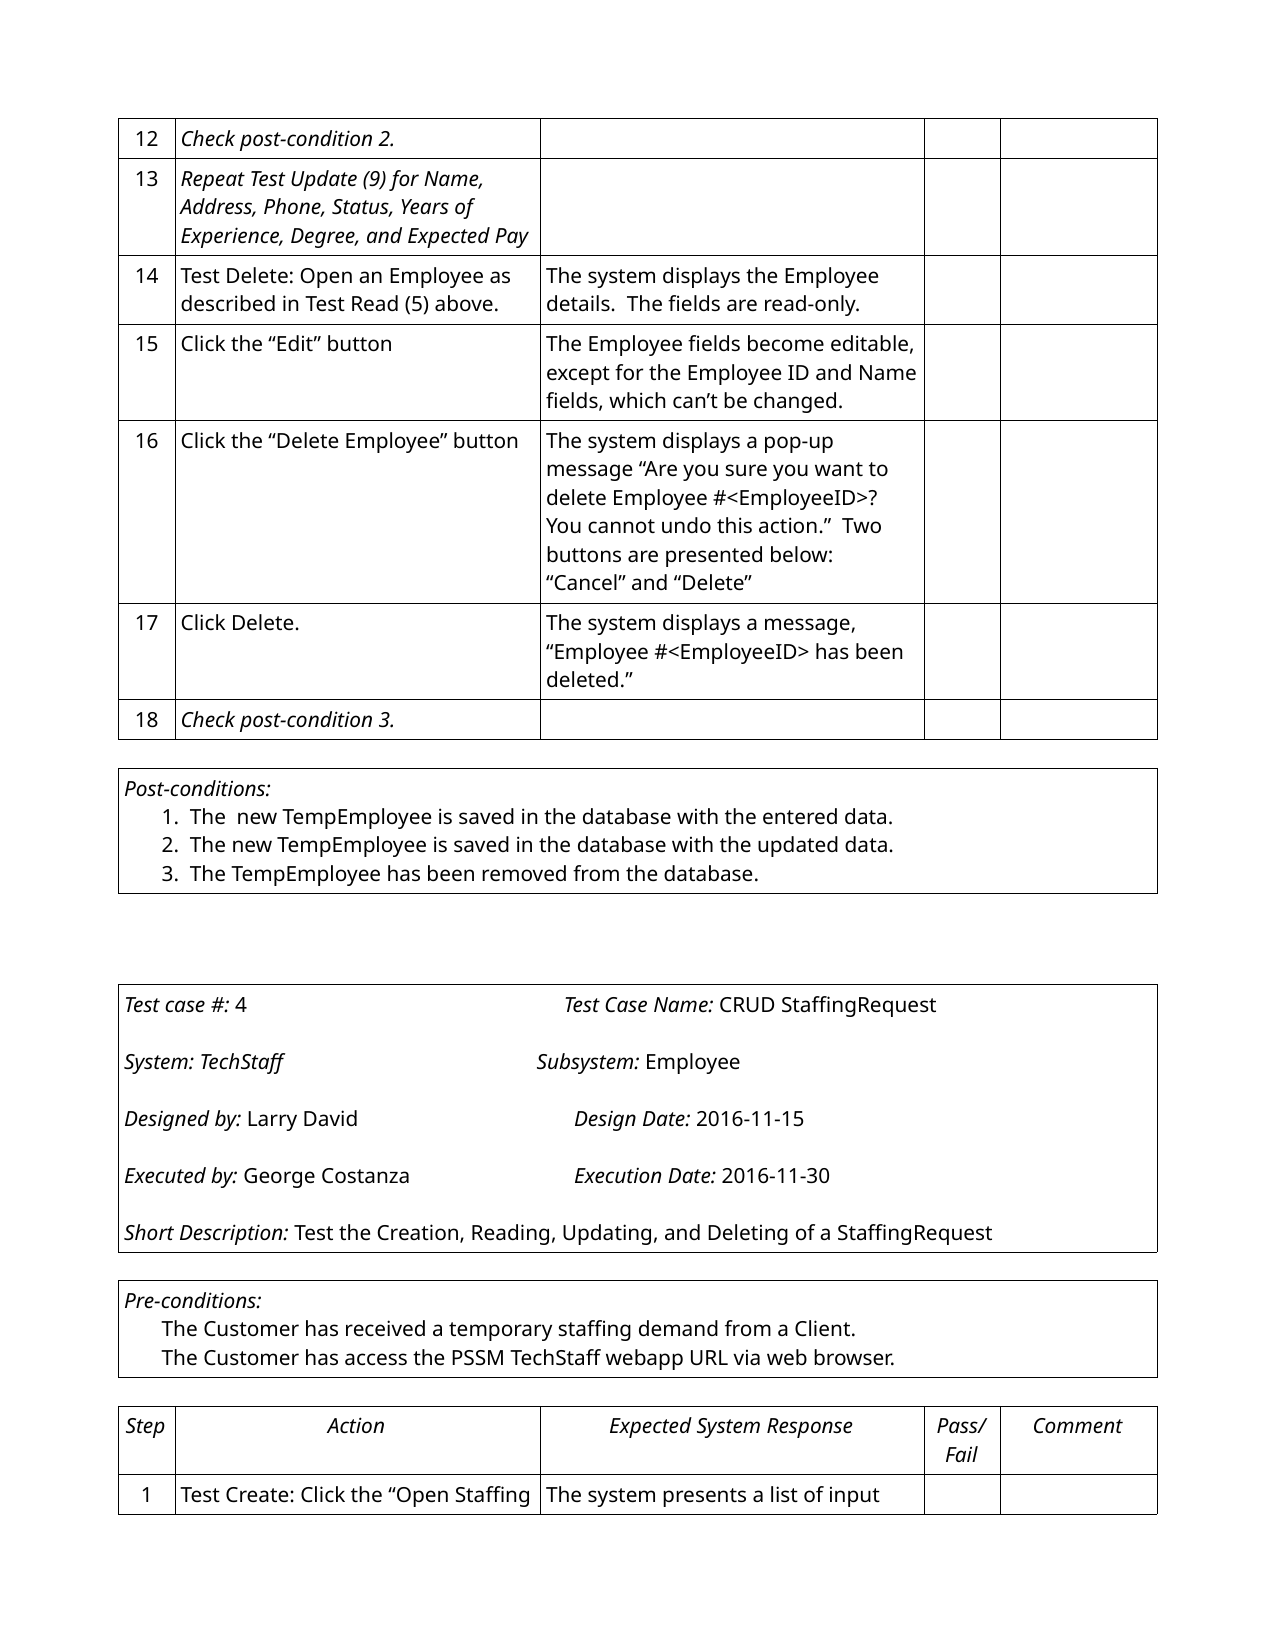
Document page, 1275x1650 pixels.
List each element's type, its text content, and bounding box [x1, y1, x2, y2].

table_cell Check post-condition 3. [176, 700, 540, 739]
table_cell Click the “Edit” button [176, 325, 540, 420]
table_cell Test Create: Click the “Open Staffing [176, 1475, 540, 1514]
table_header Step [119, 1407, 175, 1474]
table_cell [1001, 604, 1157, 699]
table_cell [541, 119, 924, 158]
table_cell 13 [119, 159, 175, 255]
table_cell [1001, 700, 1157, 739]
table_cell 12 [119, 119, 175, 158]
table_header Pass/ Fail [925, 1407, 1000, 1474]
table_header Expected System Response [541, 1407, 924, 1474]
table_cell 14 [119, 256, 175, 323]
table_cell The system displays a pop-up message “Are you sure you want to delete Employee #<EmployeeID>? You cannot undo this action.” Two buttons are presented below: “Cancel” and “Delete” [541, 421, 924, 602]
table_cell The system presents a list of input [541, 1475, 924, 1514]
table_cell Test Delete: Open an Employee as described in Test Read (5) above. [176, 256, 540, 323]
table_cell Check post-condition 2. [176, 119, 540, 158]
table_cell [1001, 256, 1157, 323]
table_header Action [176, 1407, 540, 1474]
table_cell [925, 1475, 1000, 1514]
table_header Post-conditions: 1. The new TempEmployee is saved in the database with the entered data. 2. The new TempEmployee is saved in the database with the updated data. 3. The TempEmployee has been removed from the database. [119, 769, 1157, 893]
table_cell [1001, 325, 1157, 420]
table_cell 18 [119, 700, 175, 739]
table_cell The system displays the Employee details. The fields are read-only. [541, 256, 924, 323]
table_cell 1 [119, 1475, 175, 1514]
table_cell 17 [119, 604, 175, 699]
table_cell Click the “Delete Employee” button [176, 421, 540, 602]
table_header Pre-conditions: The Customer has received a temporary staffing demand from a Client. The Customer has access the PSSM TechStaff webapp URL via web browser. [119, 1281, 1157, 1377]
table_cell [541, 700, 924, 739]
table_cell 16 [119, 421, 175, 602]
table_cell [1001, 1475, 1157, 1514]
table_cell The Employee fields become editable, except for the Employee ID and Name fields, which can’t be changed. [541, 325, 924, 420]
table_cell Repeat Test Update (9) for Name, Address, Phone, Status, Years of Experience, Degree, and Expected Pay [176, 159, 540, 255]
table_cell [925, 700, 1000, 739]
table_cell [925, 256, 1000, 323]
table_cell [1001, 421, 1157, 602]
table_header Comment [1001, 1407, 1157, 1474]
table_cell [925, 604, 1000, 699]
table_cell The system displays a message, “Employee #<EmployeeID> has been deleted.” [541, 604, 924, 699]
table_cell Click Delete. [176, 604, 540, 699]
table_cell [1001, 119, 1157, 158]
table_cell [925, 159, 1000, 255]
table_header Test case #: 4 Test Case Name: CRUD StaffingRequest System: TechStaff Subsystem: Employee Designed by: Larry David Design Date: 2016-11-15 Executed by: George Costanza Execution Date: 2016-11-30 Short Description: Test the Creation, Reading, Updating, and Deleting of a StaffingRequest [119, 985, 1157, 1252]
table_cell [541, 159, 924, 255]
table_cell [925, 325, 1000, 420]
table_cell [925, 119, 1000, 158]
table_cell 15 [119, 325, 175, 420]
table_cell [925, 421, 1000, 602]
table_cell [1001, 159, 1157, 255]
